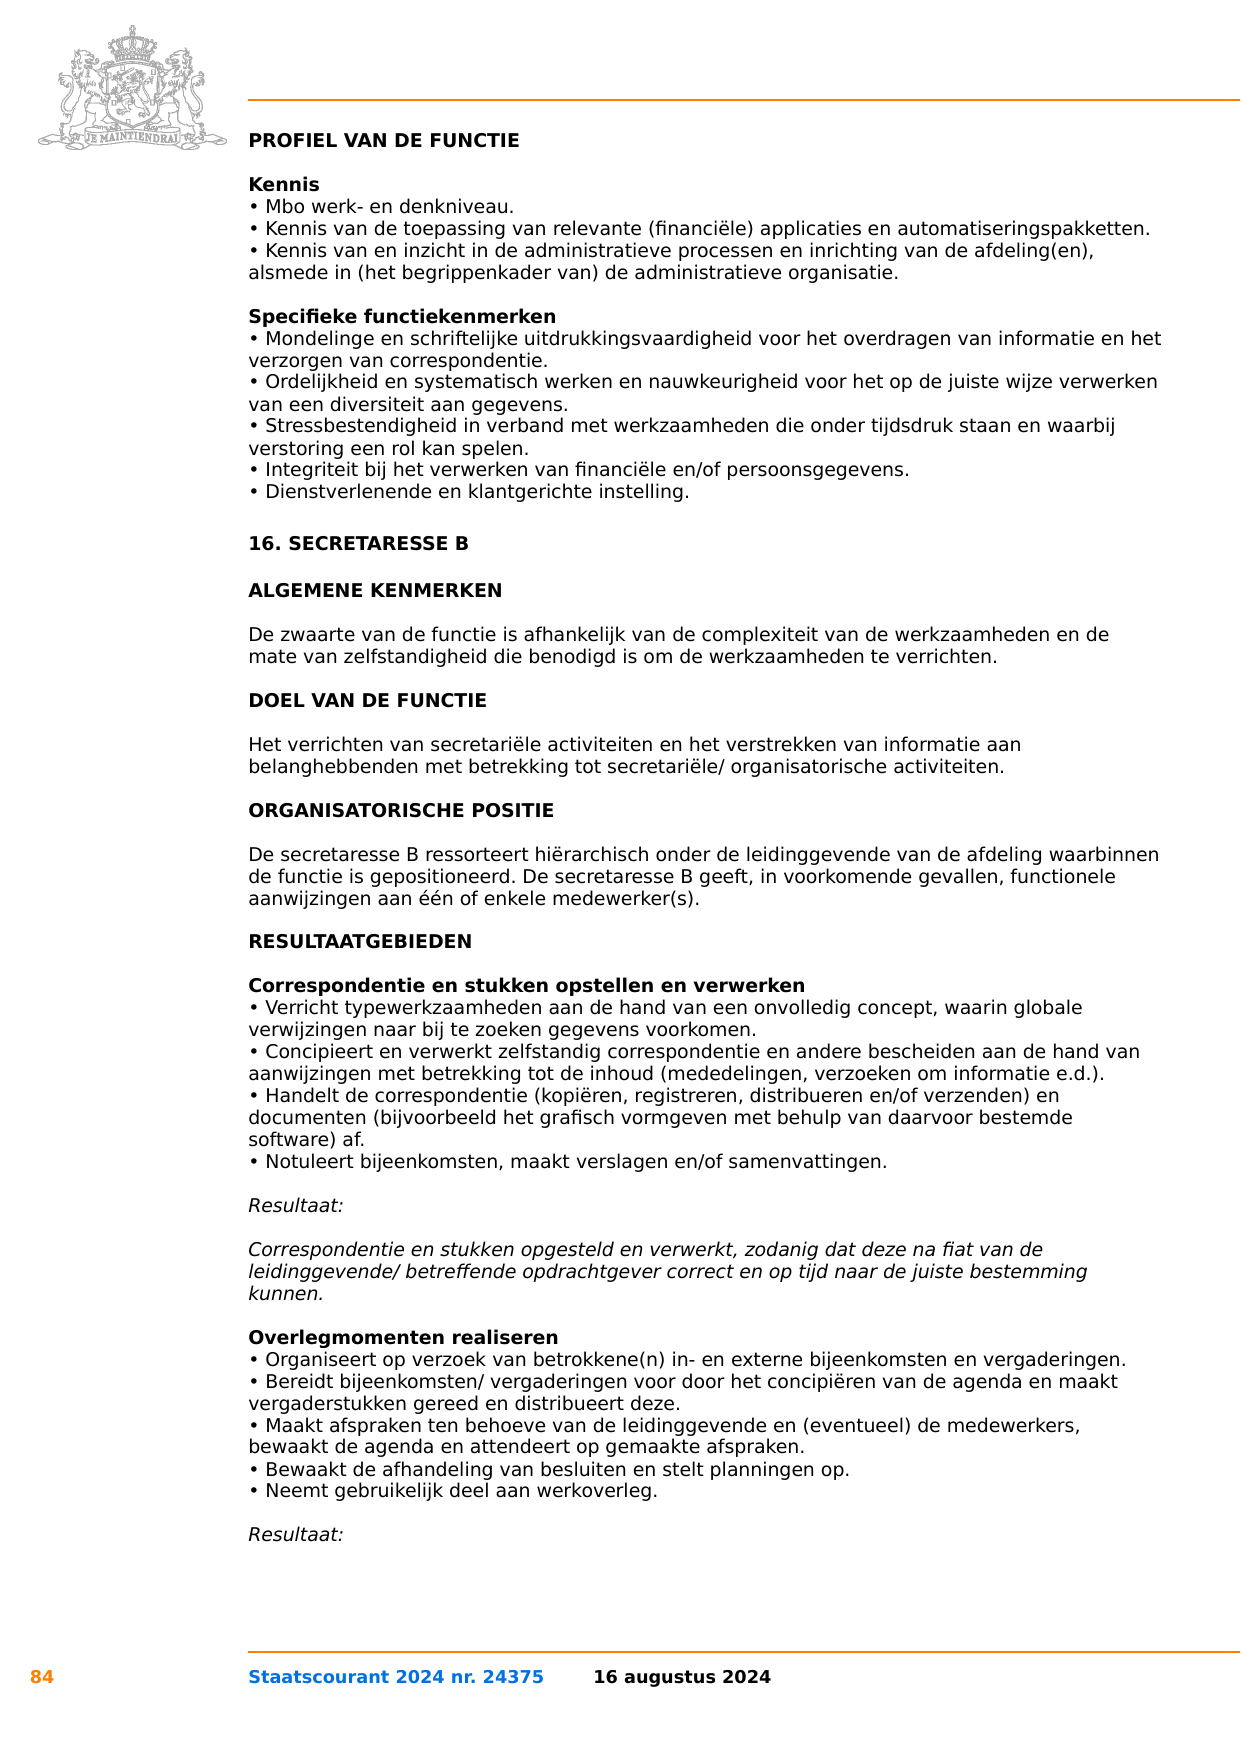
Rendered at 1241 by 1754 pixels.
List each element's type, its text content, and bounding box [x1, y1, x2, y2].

subtitle 16. SECRETARESSE B [248, 533, 1163, 555]
subtitle Correspondentie en stukken opstellen en verwerken [248, 975, 1163, 997]
text Resultaat: [248, 1524, 1163, 1546]
text Het verrichten van secretariële activiteiten en het verstrekken van informatie aan belanghebbenden met betrekking tot secretariële/ organisatorische activiteiten. [248, 734, 1163, 778]
text • Kennis van en inzicht in de administratieve processen en inrichting van de afdeling(en), alsmede in (het begrippenkader van) de administratieve organisatie. [248, 240, 1163, 284]
subtitle ALGEMENE KENMERKEN [248, 580, 1163, 602]
text • Ordelijkheid en systematisch werken en nauwkeurigheid voor het op de juiste wijze verwerken van een diversiteit aan gegevens. [248, 371, 1163, 415]
text • Maakt afspraken ten behoeve van de leidinggevende en (eventueel) de medewerkers, bewaakt de agenda en attendeert op gemaakte afspraken. [248, 1414, 1163, 1458]
text • Mondelinge en schriftelijke uitdrukkingsvaardigheid voor het overdragen van informatie en het verzorgen van correspondentie. [248, 327, 1163, 371]
text • Mbo werk- en denkniveau. [248, 196, 1163, 218]
subtitle Kennis [248, 174, 1163, 196]
text • Organiseert op verzoek van betrokkene(n) in- en externe bijeenkomsten en vergaderingen. [248, 1348, 1163, 1371]
text De zwaarte van de functie is afhankelijk van de complexiteit van de werkzaamheden en de mate van zelfstandigheid die benodigd is om de werkzaamheden te verrichten. [248, 624, 1163, 668]
picture [38, 25, 227, 150]
text • Integriteit bij het verwerken van financiële en/of persoonsgegevens. [248, 459, 1163, 481]
text • Bereidt bijeenkomsten/ vergaderingen voor door het concipiëren van de agenda en maakt vergaderstukken gereed en distribueert deze. [248, 1371, 1163, 1414]
text • Stressbestendigheid in verband met werkzaamheden die onder tijdsdruk staan en waarbij verstoring een rol kan spelen. [248, 415, 1163, 459]
text • Kennis van de toepassing van relevante (financiële) applicaties en automatiseringspakketten. [248, 218, 1163, 240]
text • Notuleert bijeenkomsten, maakt verslagen en/of samenvattingen. [248, 1151, 1163, 1173]
text • Dienstverlenende en klantgerichte instelling. [248, 481, 1163, 503]
text • Concipieert en verwerkt zelfstandig correspondentie en andere bescheiden aan de hand van aanwijzingen met betrekking tot de inhoud (mededelingen, verzoeken om informatie e.d.). [248, 1041, 1163, 1085]
text • Bewaakt de afhandeling van besluiten en stelt planningen op. [248, 1458, 1163, 1480]
subtitle ORGANISATORISCHE POSITIE [248, 800, 1163, 822]
subtitle PROFIEL VAN DE FUNCTIE [248, 130, 1163, 152]
text • Handelt de correspondentie (kopiëren, registreren, distribueren en/of verzenden) en documenten (bijvoorbeeld het grafisch vormgeven met behulp van daarvoor bestemde software) af. [248, 1085, 1163, 1151]
text Correspondentie en stukken opgesteld en verwerkt, zodanig dat deze na fiat van de leidinggevende/ betreffende opdrachtgever correct en op tijd naar de juiste bestemming kunnen. [248, 1239, 1163, 1305]
subtitle Overlegmomenten realiseren [248, 1327, 1163, 1348]
text De secretaresse B ressorteert hiërarchisch onder de leidinggevende van de afdeling waarbinnen de functie is gepositioneerd. De secretaresse B geeft, in voorkomende gevallen, functionele aanwijzingen aan één of enkele medewerker(s). [248, 843, 1163, 909]
text • Verricht typewerkzaamheden aan de hand van een onvolledig concept, waarin globale verwijzingen naar bij te zoeken gegevens voorkomen. [248, 997, 1163, 1041]
subtitle Specifieke functiekenmerken [248, 306, 1163, 327]
text • Neemt gebruikelijk deel aan werkoverleg. [248, 1480, 1163, 1502]
text Resultaat: [248, 1195, 1163, 1217]
subtitle RESULTAATGEBIEDEN [248, 931, 1163, 953]
subtitle DOEL VAN DE FUNCTIE [248, 690, 1163, 712]
